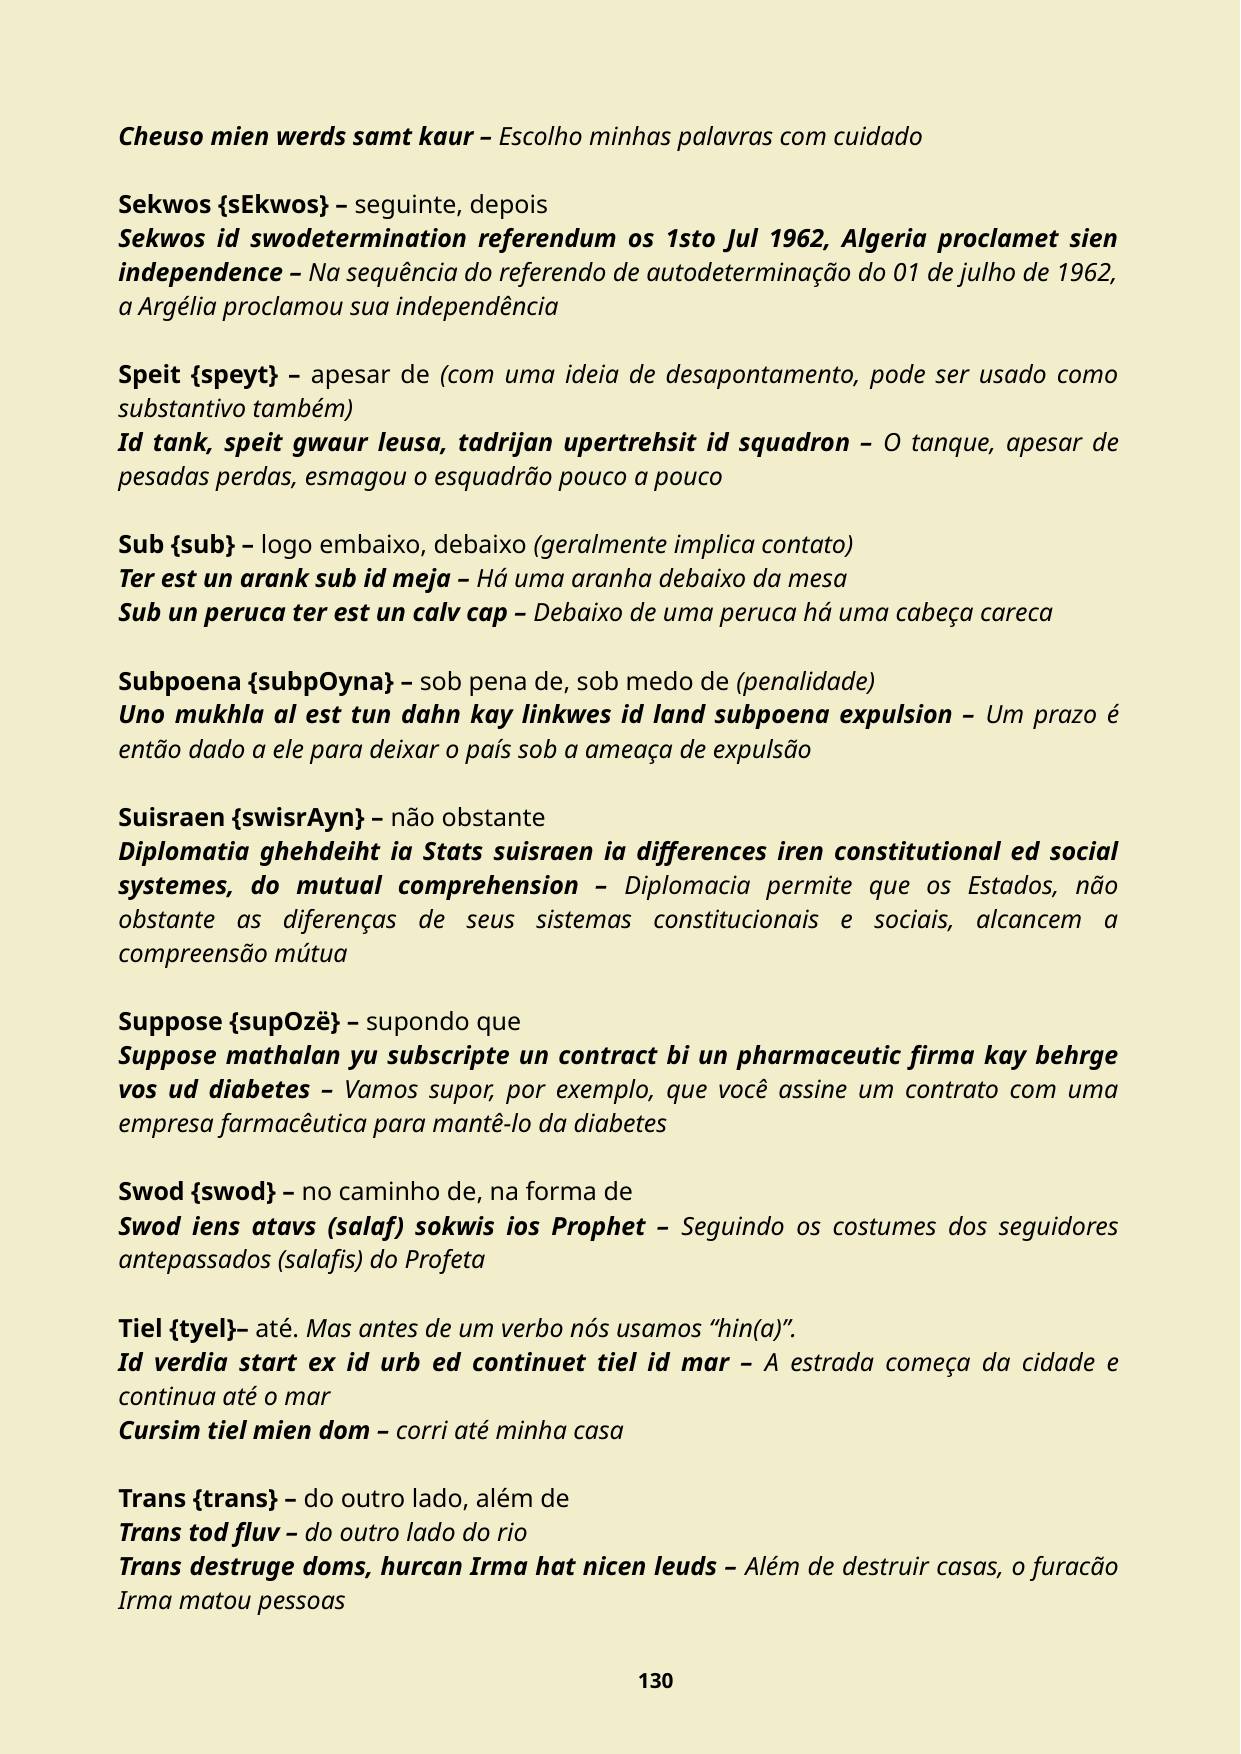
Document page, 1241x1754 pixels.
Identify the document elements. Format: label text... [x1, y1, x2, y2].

text Trans destruge doms, hurcan Irma hat nicen leuds – Além de destruir casas, o furacão Irma matou pessoas [118, 1549, 1122, 1617]
text Sub {sub} – logo embaixo, debaixo (geralmente implica contato) [118, 527, 1122, 561]
text Diplomatia ghehdeiht ia Stats suisraen ia differences iren constitutional ed social systemes, do mutual comprehension – Diplomacia permite que os Estados, não obstante as diferenças de seus sistemas constitucionais e sociais, alcancem a compreensão mútua [118, 833, 1122, 970]
text Suppose {supOzë} – supondo que [118, 1004, 1122, 1038]
text Uno mukhla al est tun dahn kay linkwes id land subpoena expulsion – Um prazo é então dado a ele para deixar o país sob a ameaça de expulsão [118, 697, 1122, 765]
text Trans {trans} – do outro lado, além de [118, 1481, 1122, 1515]
text Id verdia start ex id urb ed continuet tiel id mar – A estrada começa da cidade e continua até o mar [118, 1344, 1122, 1412]
text Suisraen {swisrAyn} – não obstante [118, 799, 1122, 833]
text Cursim tiel mien dom – corri até minha casa [118, 1412, 1122, 1447]
text Speit {speyt} – apesar de (com uma ideia de desapontamento, pode ser usado como substantivo também) [118, 357, 1122, 425]
text Trans tod fluv – do outro lado do rio [118, 1515, 1122, 1549]
text Id tank, speit gwaur leusa, tadrijan upertrehsit id squadron – O tanque, apesar de pesadas perdas, esmagou o esquadrão pouco a pouco [118, 425, 1122, 493]
text Sekwos {sEkwos} – seguinte, depois [118, 186, 1122, 220]
text Swod iens atavs (salaf) sokwis ios Prophet – Seguindo os costumes dos seguidores antepassados (salafis) do Profeta [118, 1208, 1122, 1276]
text Sub un peruca ter est un calv cap – Debaixo de uma peruca há uma cabeça careca [118, 595, 1122, 629]
text Ter est un arank sub id meja – Há uma aranha debaixo da mesa [118, 561, 1122, 595]
text Sekwos id swodetermination referendum os 1sto Jul 1962, Algeria proclamet sien independence – Na sequência do referendo de autodeterminação do 01 de julho de 1962, a Argélia proclamou sua independência [118, 220, 1122, 322]
text Tiel {tyel}– até. Mas antes de um verbo nós usamos “hin(a)”. [118, 1310, 1122, 1344]
text Suppose mathalan yu subscripte un contract bi un pharmaceutic firma kay behrge vos ud diabetes – Vamos supor, por exemplo, que você assine um contrato com uma empresa farmacêutica para mantê-lo da diabetes [118, 1038, 1122, 1140]
text Swod {swod} – no caminho de, na forma de [118, 1174, 1122, 1208]
text Cheuso mien werds samt kaur – Escolho minhas palavras com cuidado [118, 118, 1122, 152]
text Subpoena {subpOyna} – sob pena de, sob medo de (penalidade) [118, 663, 1122, 697]
